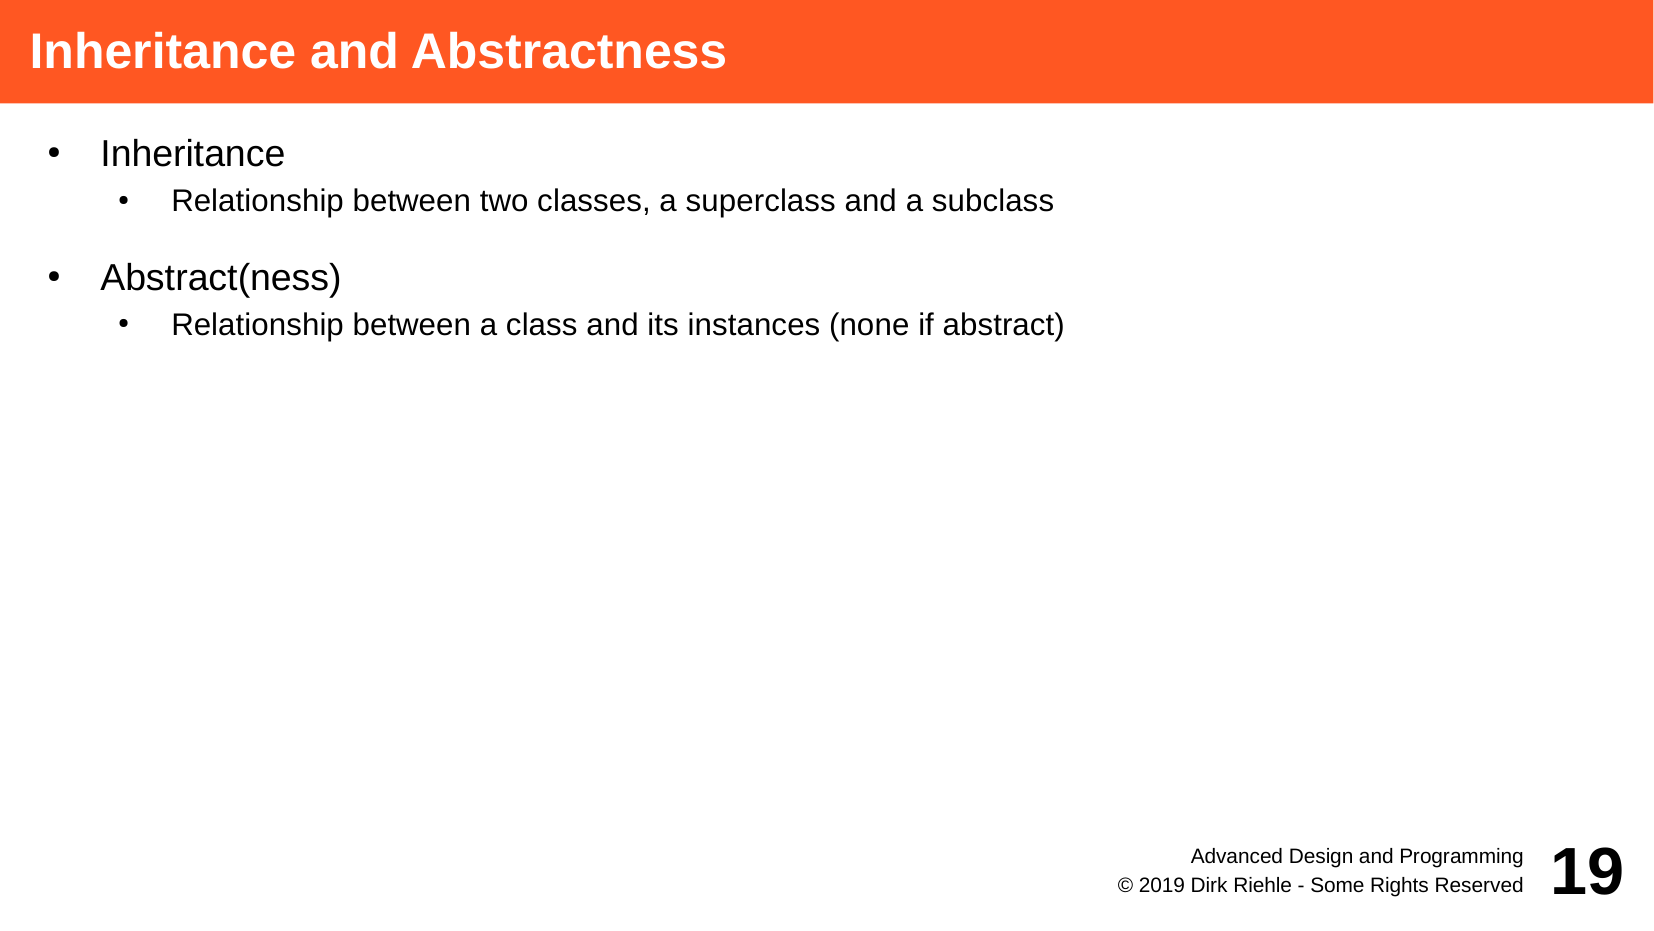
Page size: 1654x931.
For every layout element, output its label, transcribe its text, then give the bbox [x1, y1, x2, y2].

title Inheritance and Abstractness [0, 0, 1654, 104]
list Inheritance Relationship between two classes, a superclass and a subclass Abstract(ness) Relationship between a class and its instances (none if abstract) [29, 132, 1625, 813]
